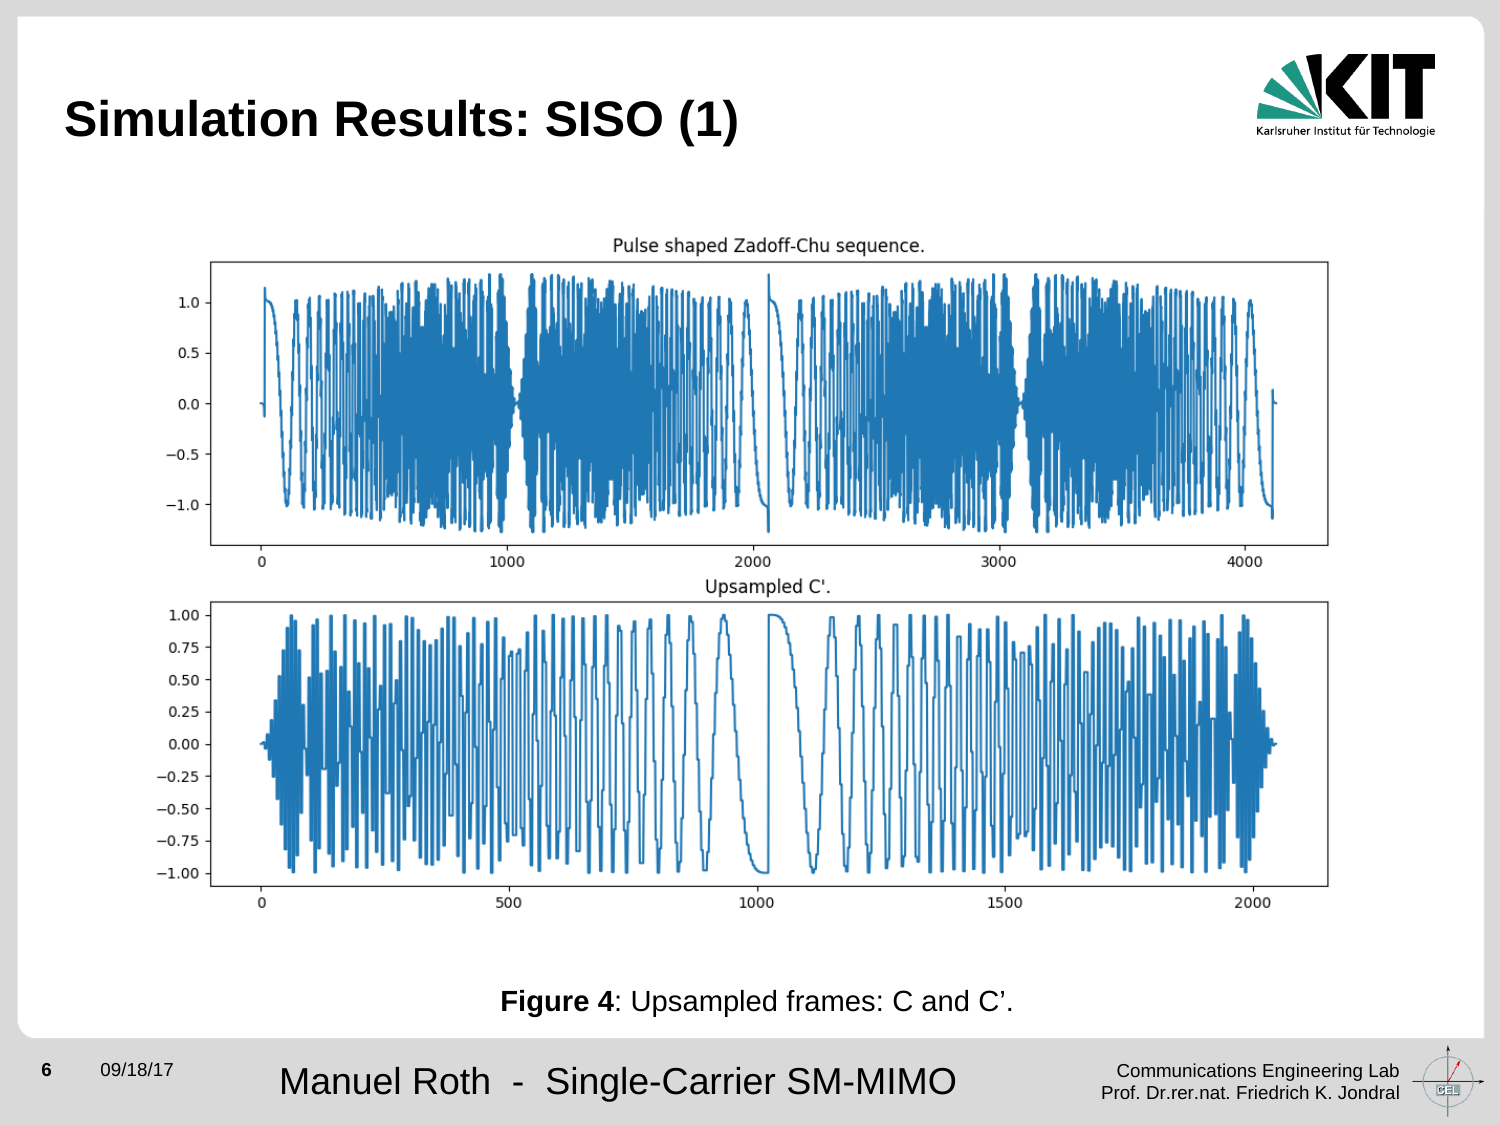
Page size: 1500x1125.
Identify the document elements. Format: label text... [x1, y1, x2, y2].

title Simulation Results: SISO (1) [64, 54, 1198, 147]
picture [0, 0, 1500, 1125]
text_box Figure 4: Upsampled frames: C and C’. [345, 976, 1171, 1060]
